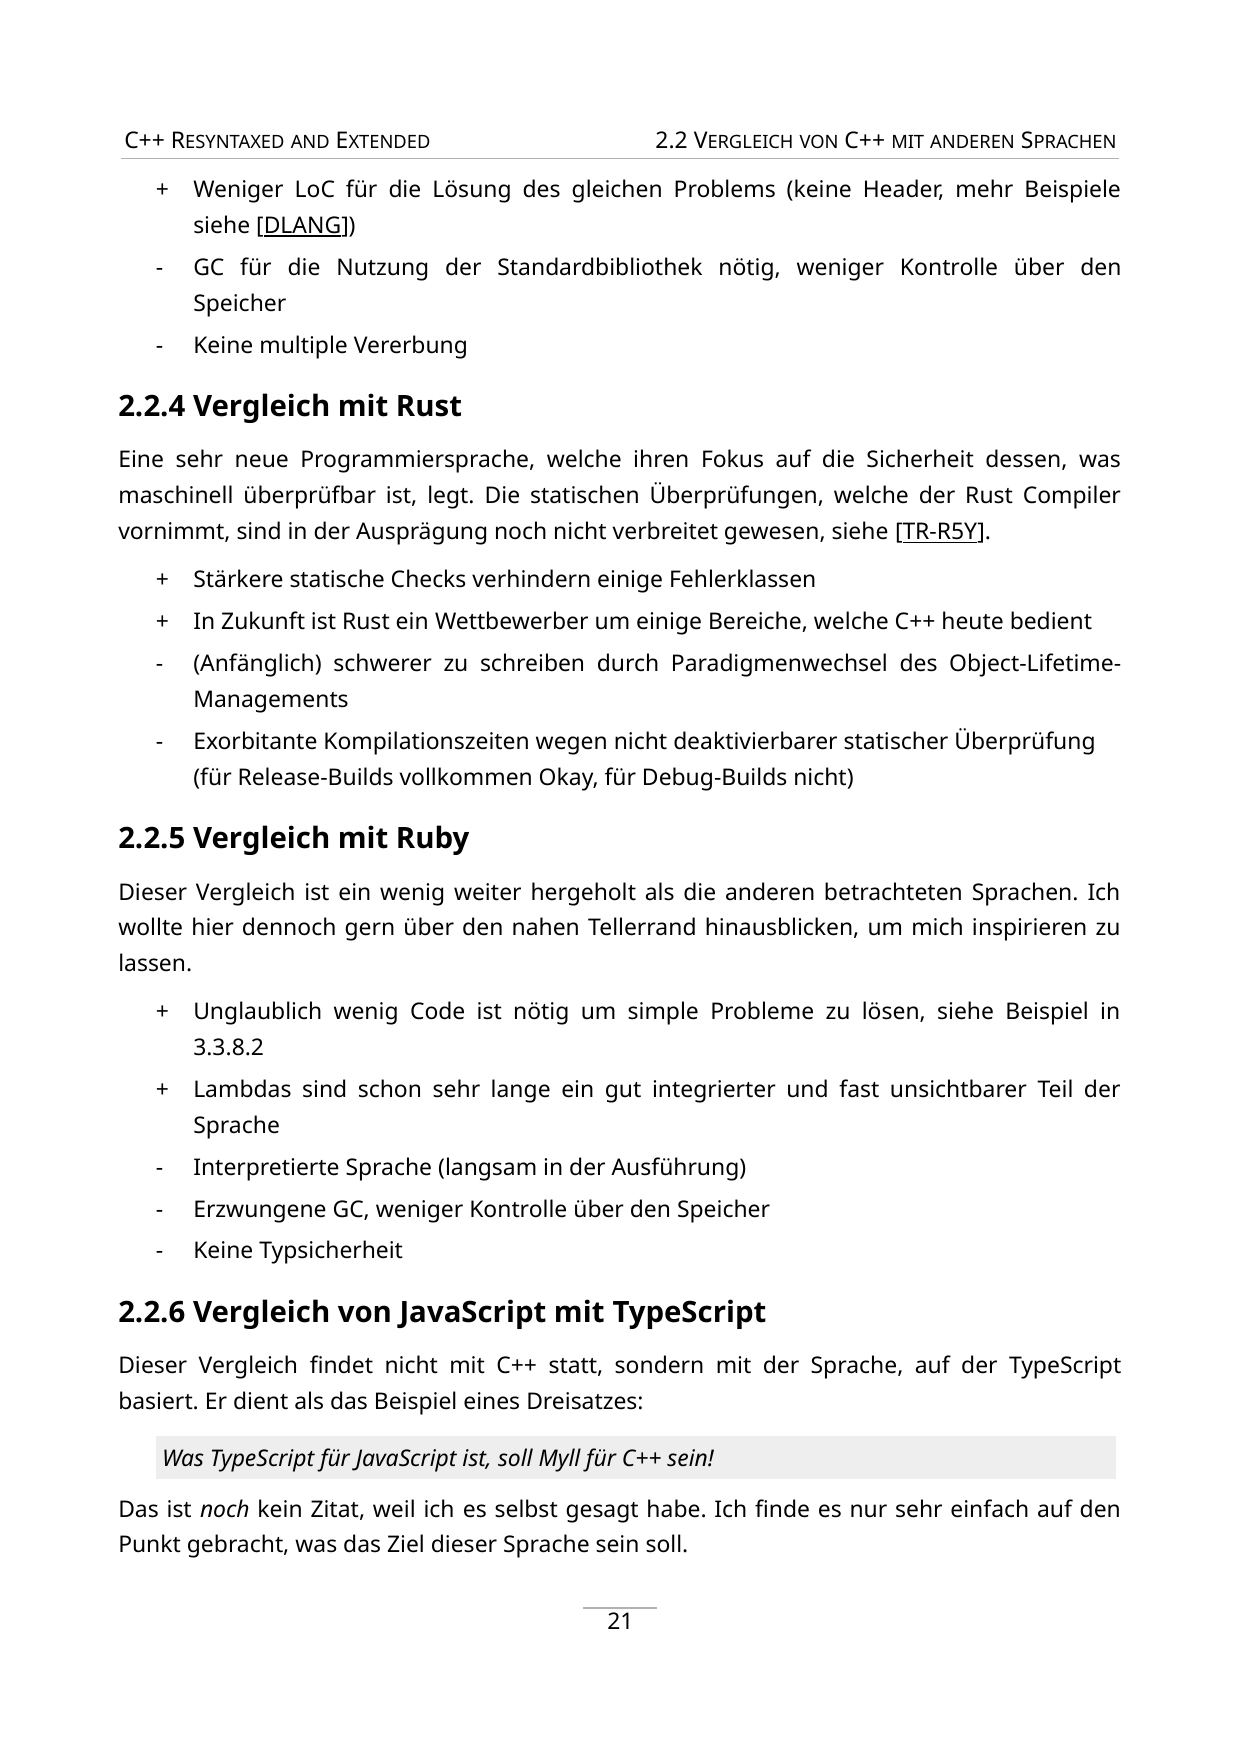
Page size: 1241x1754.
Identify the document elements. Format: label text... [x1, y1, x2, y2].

list Keine multiple Vererbung [156, 328, 1122, 360]
list Lambdas sind schon sehr lange ein gut integrierter und fast unsichtbarer Teil der Sprache [156, 1073, 1122, 1140]
list (Anfänglich) schwerer zu schreiben durch Paradigmenwechsel des Object-Lifetime-Managements [156, 647, 1122, 714]
text Dieser Vergleich findet nicht mit C++ statt, sondern mit der Sprache, auf der TypeScript basiert. Er dient als das Beispiel eines Dreisatzes: [118, 1349, 1122, 1416]
text Eine sehr neue Programmiersprache, welche ihren Fokus auf die Sicherheit dessen, was maschinell überprüfbar ist, legt. Die statischen Überprüfungen, welche der Rust Compiler vornimmt, sind in der Ausprägung noch nicht verbreitet gewesen, siehe [TR-R5Y]. [118, 443, 1122, 547]
list Interpretierte Sprache (langsam in der Ausführung) [156, 1151, 1122, 1182]
text Dieser Vergleich ist ein wenig weiter hergeholt als die anderen betrachteten Sprachen. Ich wollte hier dennoch gern über den nahen Tellerrand hinausblicken, um mich inspirieren zu lassen. [118, 875, 1122, 978]
list Exorbitante Kompilationszeiten wegen nicht deaktivierbarer statischer Überprüfung (für Release-Builds vollkommen Okay, für Debug-Builds nicht) [156, 724, 1122, 792]
subtitle Vergleich mit Ruby [118, 817, 1122, 857]
list Unglaublich wenig Code ist nötig um simple Probleme zu lösen, siehe Beispiel in 3.3.8.2 [156, 995, 1122, 1062]
list Weniger LoC für die Lösung des gleichen Problems (keine Header, mehr Beispiele siehe [DLANG]) [156, 173, 1122, 240]
list In Zukunft ist Rust ein Wettbewerber um einige Bereiche, welche C++ heute bedient [156, 605, 1122, 636]
subtitle Vergleich mit Rust [118, 385, 1122, 425]
text Das ist noch kein Zitat, weil ich es selbst gesagt habe. Ich finde es nur sehr einfach auf den Punkt gebracht, was das Ziel dieser Sprache sein soll. [118, 1492, 1122, 1560]
list GC für die Nutzung der Standardbibliothek nötig, weniger Kontrolle über den Speicher [156, 251, 1122, 318]
list Erzwungene GC, weniger Kontrolle über den Speicher [156, 1192, 1122, 1224]
list Keine Typsicherheit [156, 1234, 1122, 1266]
text Was TypeScript für JavaScript ist, soll Myll für C++ sein! [156, 1436, 1116, 1479]
subtitle Vergleich von JavaScript mit TypeScript [118, 1291, 1122, 1331]
list Stärkere statische Checks verhindern einige Fehlerklassen [156, 563, 1122, 594]
